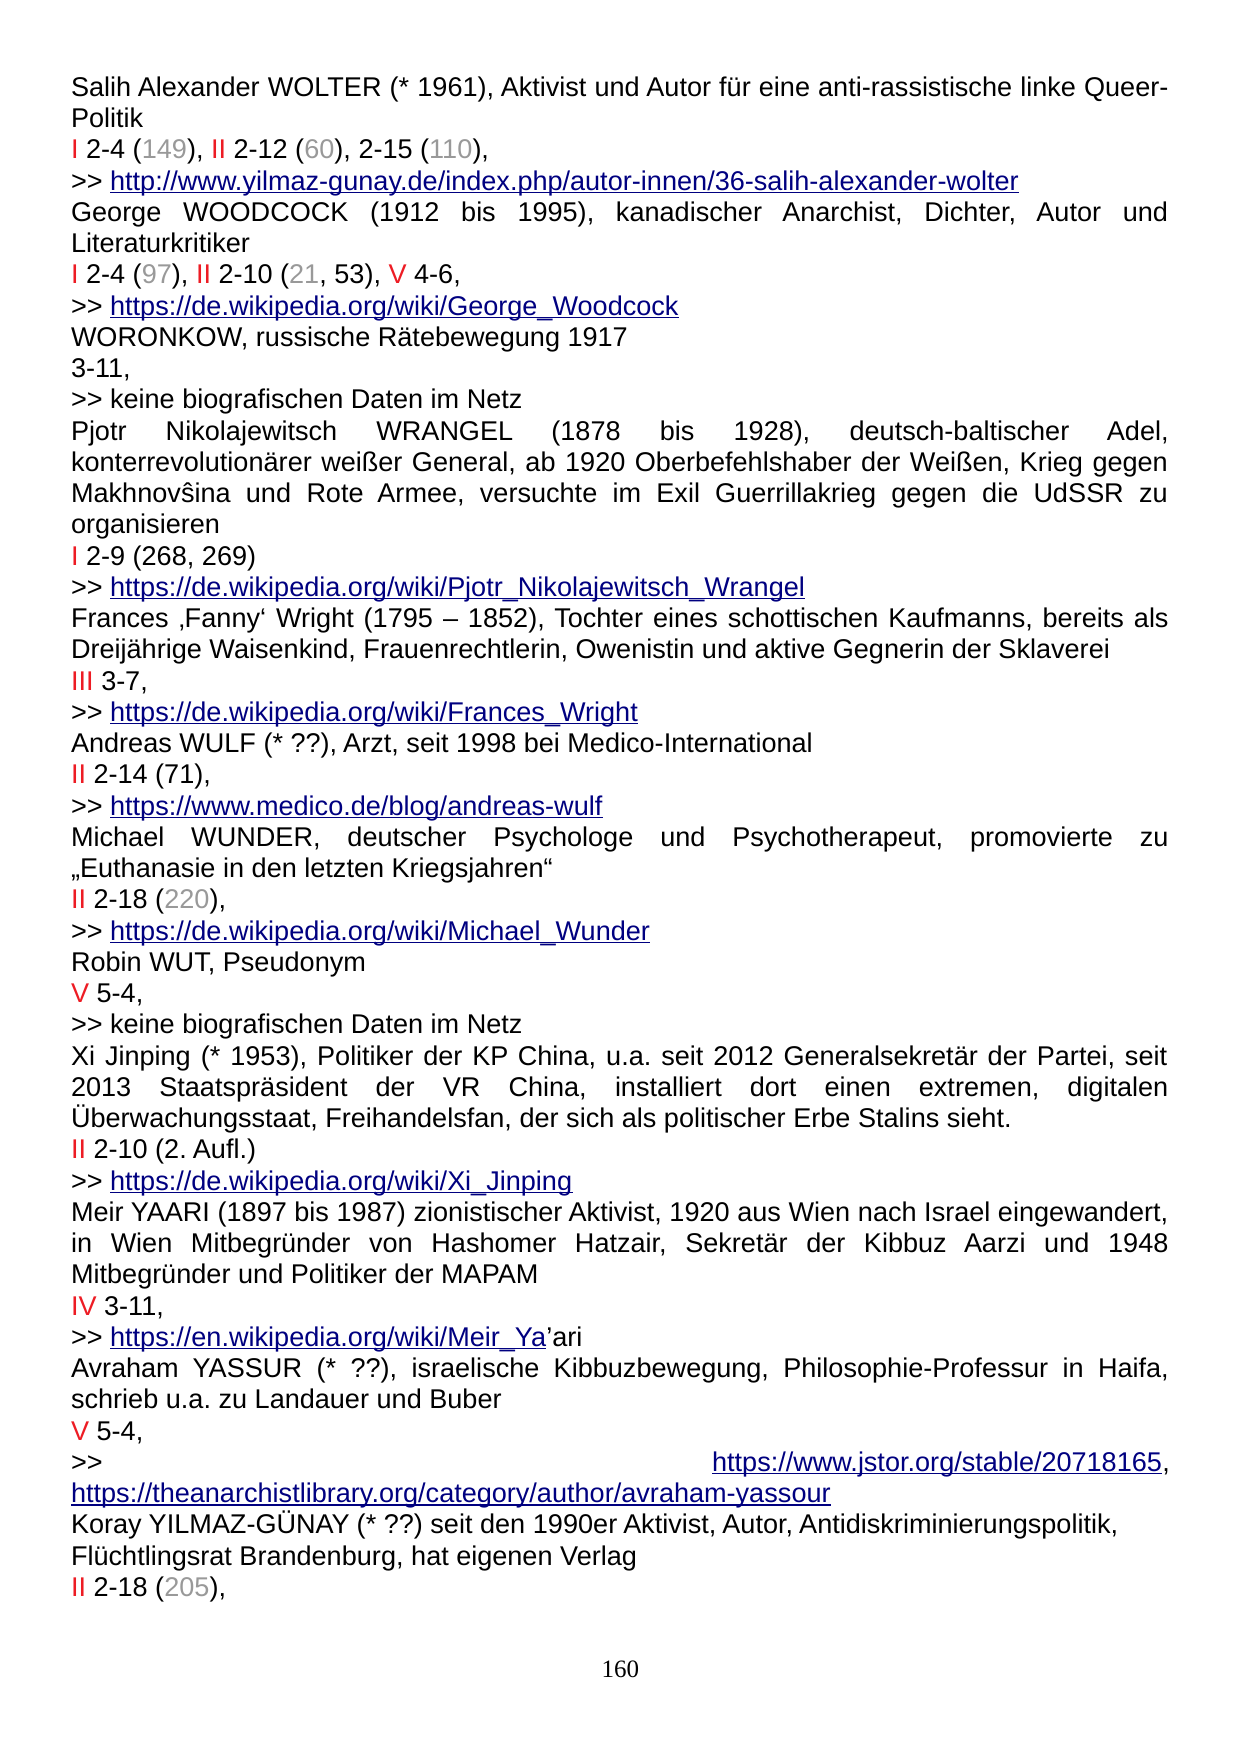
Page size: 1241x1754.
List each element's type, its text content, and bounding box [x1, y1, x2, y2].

subtitle >> https://de.wikipedia.org/wiki/Michael_Wunder [71, 914, 1169, 946]
subtitle >> https://de.wikipedia.org/wiki/George_Woodcock [71, 289, 1169, 321]
subtitle I 2-4 (97), II 2-10 (21, 53), V 4-6, [71, 258, 1169, 289]
subtitle >> https://de.wikipedia.org/wiki/Pjotr_Nikolajewitsch_Wrangel [71, 571, 1169, 602]
subtitle >> keine biografischen Daten im Netz [71, 1008, 1169, 1039]
subtitle Meir YAARI (1897 bis 1987) zionistischer Aktivist, 1920 aus Wien nach Israel eingewandert, in Wien Mitbegründer von Hashomer Hatzair, Sekretär der Kibbuz Aarzi und 1948 Mitbegründer und Politiker der MAPAM [71, 1196, 1169, 1289]
subtitle I 2-4 (149), II 2-12 (60), 2-15 (110), [71, 133, 1169, 164]
subtitle III 3-7, [71, 664, 1169, 696]
subtitle 3-11, [71, 352, 1169, 383]
subtitle I 2-9 (268, 269) [71, 539, 1169, 571]
subtitle WORONKOW, russische Rätebewegung 1917 [71, 321, 1169, 352]
subtitle >> https://de.wikipedia.org/wiki/Xi_Jinping [71, 1164, 1169, 1196]
subtitle Xi Jinping (* 1953), Politiker der KP China, u.a. seit 2012 Generalsekretär der Partei, seit 2013 Staatspräsident der VR China, installiert dort einen extremen, digitalen Überwachungsstaat, Freihandelsfan, der sich als politischer Erbe Stalins sieht. [71, 1039, 1169, 1133]
subtitle Andreas WULF (* ??), Arzt, seit 1998 bei Medico-International [71, 727, 1169, 758]
subtitle Koray YILMAZ-GÜNAY (* ??) seit den 1990er Aktivist, Autor, Antidiskriminierungspolitik, Flüchtlingsrat Brandenburg, hat eigenen Verlag [71, 1508, 1169, 1571]
subtitle II 2-14 (71), [71, 758, 1169, 789]
subtitle Pjotr Nikolajewitsch WRANGEL (1878 bis 1928), deutsch-baltischer Adel, konterrevolutionärer weißer General, ab 1920 Oberbefehlshaber der Weißen, Krieg gegen Makhnovŝina und Rote Armee, versuchte im Exil Guerrillakrieg gegen die UdSSR zu organisieren [71, 414, 1169, 539]
subtitle >> https://www.medico.de/blog/andreas-wulf [71, 789, 1169, 821]
subtitle >> https://en.wikipedia.org/wiki/Meir_Ya’ari [71, 1321, 1169, 1352]
subtitle >> https://de.wikipedia.org/wiki/Frances_Wright [71, 696, 1169, 727]
subtitle V 5-4, [71, 1414, 1169, 1446]
subtitle Avraham YASSUR (* ??), israelische Kibbuzbewegung, Philosophie-Professur in Haifa, schrieb u.a. zu Landauer und Buber [71, 1352, 1169, 1414]
subtitle II 2-18 (205), [71, 1571, 1169, 1602]
subtitle >> https://www.jstor.org/stable/20718165, https://theanarchistlibrary.org/category/author/avraham-yassour [71, 1446, 1169, 1508]
subtitle >> http://www.yilmaz-gunay.de/index.php/autor-innen/36-salih-alexander-wolter [71, 164, 1169, 196]
subtitle V 5-4, [71, 977, 1169, 1008]
subtitle II 2-18 (220), [71, 883, 1169, 914]
subtitle >> keine biografischen Daten im Netz [71, 383, 1169, 414]
subtitle Robin WUT, Pseudonym [71, 946, 1169, 977]
subtitle Frances ‚Fanny‘ Wright (1795 – 1852), Tochter eines schottischen Kaufmanns, bereits als Dreijährige Waisenkind, Frauenrechtlerin, Owenistin und aktive Gegnerin der Sklaverei [71, 602, 1169, 664]
subtitle Salih Alexander WOLTER (* 1961), Aktivist und Autor für eine anti-rassistische linke Queer-Politik [71, 71, 1169, 133]
subtitle Michael WUNDER, deutscher Psychologe und Psychotherapeut, promovierte zu „Euthanasie in den letzten Kriegsjahren“ [71, 821, 1169, 883]
subtitle George WOODCOCK (1912 bis 1995), kanadischer Anarchist, Dichter, Autor und Literaturkritiker [71, 196, 1169, 258]
subtitle IV 3-11, [71, 1289, 1169, 1321]
subtitle II 2-10 (2. Aufl.) [71, 1133, 1169, 1164]
